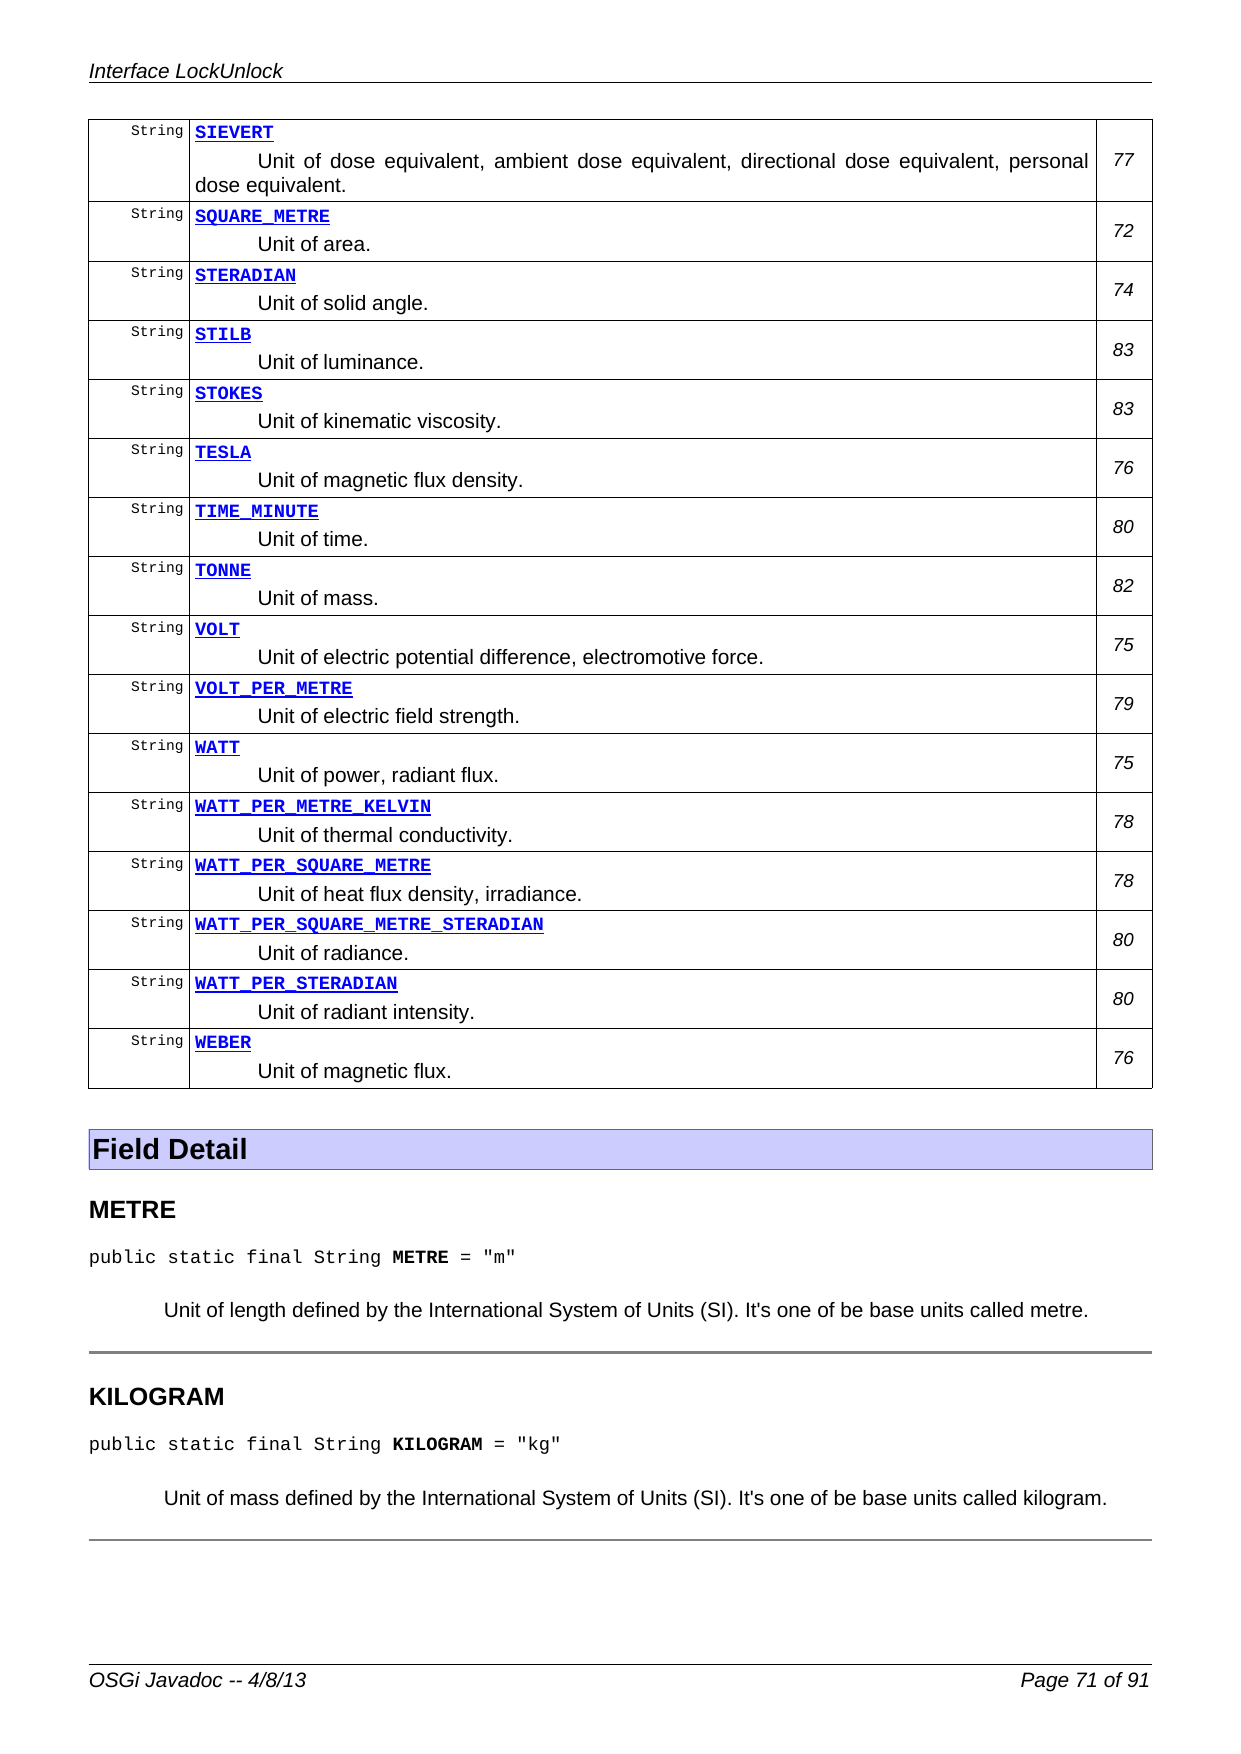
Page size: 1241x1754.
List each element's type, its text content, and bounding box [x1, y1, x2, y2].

table_cell VOLT Unit of electric potential difference, electromotive force. [190, 616, 1096, 674]
table_cell String [89, 911, 189, 969]
text public static final String KILOGRAM = "kg" [88, 1435, 1152, 1456]
table_cell String [89, 970, 189, 1028]
table_cell 74 [1097, 262, 1152, 319]
table_cell String [89, 557, 189, 615]
subtitle KILOGRAM [88, 1382, 1152, 1411]
table_cell 77 [1097, 120, 1152, 201]
table_cell String [89, 734, 189, 792]
table_cell TESLA Unit of magnetic flux density. [190, 439, 1096, 497]
table_cell String [89, 498, 189, 556]
table_cell WATT_PER_STERADIAN Unit of radiant intensity. [190, 970, 1096, 1028]
table_cell String [89, 793, 189, 851]
table_cell String [89, 852, 189, 910]
table_cell 80 [1097, 911, 1152, 969]
table_cell 81 [1097, 498, 1152, 556]
table_cell WATT_PER_SQUARE_METRE_STERADIAN Unit of radiance. [190, 911, 1096, 969]
table_cell TIME_MINUTE Unit of time. [190, 498, 1096, 556]
table_cell WATT_PER_METRE_KELVIN Unit of thermal conductivity. [190, 793, 1096, 851]
table_cell String [89, 120, 189, 201]
table_cell 79 [1097, 793, 1152, 851]
table_cell STERADIAN Unit of solid angle. [190, 262, 1096, 319]
table_cell WEBER Unit of magnetic flux. [190, 1029, 1096, 1087]
table_cell WATT_PER_SQUARE_METRE Unit of heat flux density, irradiance. [190, 852, 1096, 910]
subtitle METRE [88, 1195, 1152, 1224]
table_cell 80 [1097, 970, 1152, 1028]
table_cell String [89, 202, 189, 261]
table_cell String [89, 675, 189, 733]
table_cell 75 [1097, 616, 1152, 674]
table_cell STILB Unit of luminance. [190, 321, 1096, 379]
text public static final String METRE = "m" [88, 1248, 1152, 1269]
table_cell 84 [1097, 321, 1152, 379]
table_cell STOKES Unit of kinematic viscosity. [190, 380, 1096, 438]
text Unit of length defined by the International System of Units (SI). It's one of be base units called metre. [163, 1298, 1152, 1322]
table_cell WATT Unit of power, radiant flux. [190, 734, 1096, 792]
table_cell 83 [1097, 380, 1152, 438]
table_cell SIEVERT Unit of dose equivalent, ambient dose equivalent, directional dose equivalent, personal dose equivalent. [190, 120, 1096, 201]
subtitle Field Detail [90, 1130, 1152, 1169]
table_cell 75 [1097, 734, 1152, 792]
table_cell 72 [1097, 202, 1152, 261]
table_cell 76 [1097, 439, 1152, 497]
table_cell 76 [1097, 1029, 1152, 1087]
table_cell String [89, 262, 189, 319]
table_cell String [89, 439, 189, 497]
table_cell 82 [1097, 557, 1152, 615]
table_cell String [89, 380, 189, 438]
table_cell String [89, 321, 189, 379]
table_cell TONNE Unit of mass. [190, 557, 1096, 615]
text Unit of mass defined by the International System of Units (SI). It's one of be base units called kilogram. [163, 1485, 1152, 1509]
table_cell String [89, 1029, 189, 1087]
table_cell 79 [1097, 675, 1152, 733]
table_cell 78 [1097, 852, 1152, 910]
table_cell SQUARE_METRE Unit of area. [190, 202, 1096, 261]
table_cell String [89, 616, 189, 674]
table_cell VOLT_PER_METRE Unit of electric field strength. [190, 675, 1096, 733]
